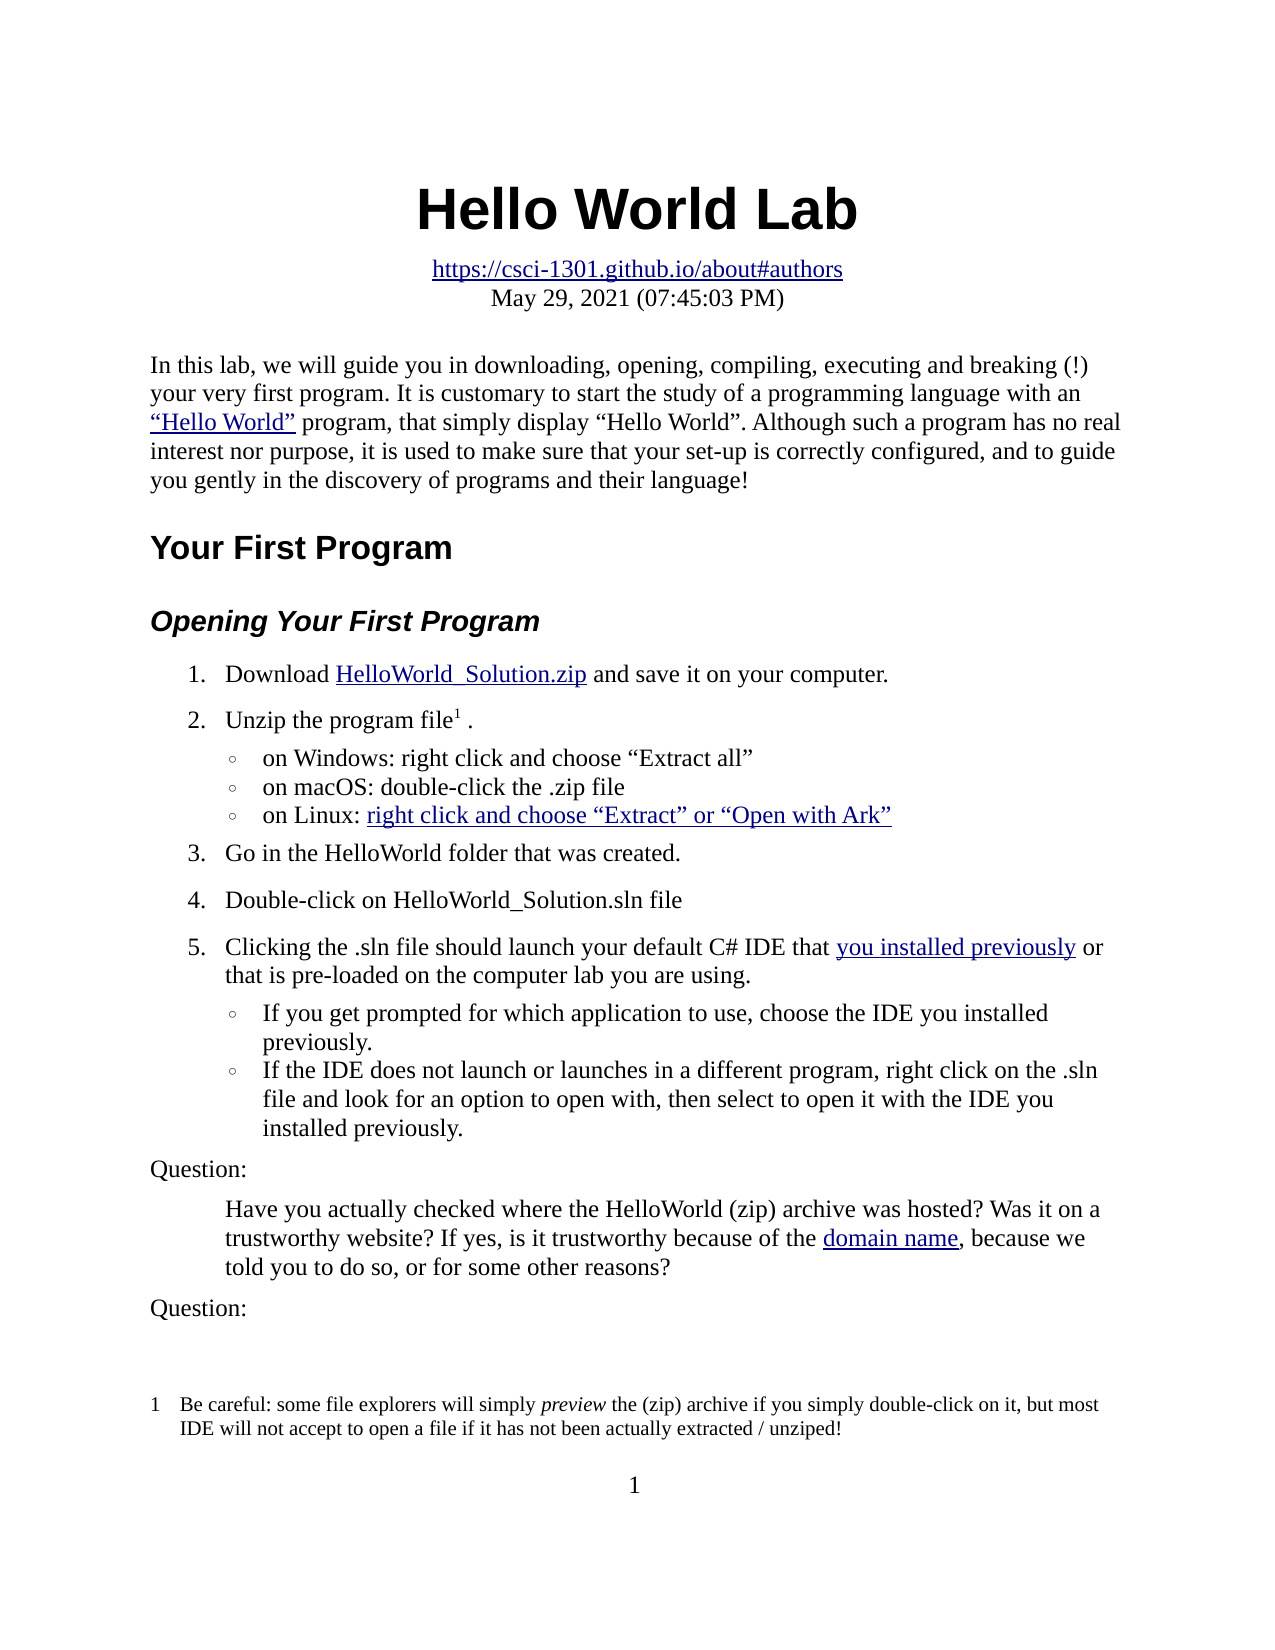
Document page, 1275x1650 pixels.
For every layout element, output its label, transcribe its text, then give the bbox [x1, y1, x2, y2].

list Be careful: some file explorers will simply preview the (zip) archive if you simply double-click on it, but most IDE will not accept to open a file if it has not been actually extracted / unziped! [150, 1392, 1125, 1440]
list If you get prompted for which application to use, choose the IDE you installed previously. [225, 998, 1125, 1056]
list on Windows: right click and choose “Extract all” [225, 743, 1125, 772]
list Clicking the .sln file should launch your default C# IDE that you installed previously or that is pre-loaded on the computer lab you are using. [187, 932, 1125, 989]
text Have you actually checked where the HelloWorld (zip) archive was hosted? Was it on a trustworthy website? If yes, is it trustworthy because of the domain name, because we told you to do so, or for some other reasons? [225, 1194, 1125, 1281]
list Unzip the program file . [187, 705, 1125, 734]
text Question: [150, 1293, 1125, 1321]
subtitle Opening Your First Program [150, 604, 1125, 637]
list Double-click on HelloWorld_Solution.sln file [187, 885, 1125, 914]
title Hello World Lab [150, 175, 1125, 242]
text https://csci-1301.github.io/about#authors [150, 254, 1125, 283]
text Question: [150, 1154, 1125, 1182]
list Go in the HelloWorld folder that was created. [187, 838, 1125, 867]
list Download HelloWorld_Solution.zip and save it on your computer. [187, 659, 1125, 687]
list If the IDE does not launch or launches in a different program, right click on the .sln file and look for an option to open with, then select to open it with the IDE you installed previously. [225, 1056, 1125, 1142]
list on Linux: right click and choose “Extract” or “Open with Ark” [225, 801, 1125, 829]
list on macOS: double-click the .zip file [225, 772, 1125, 801]
subtitle Your First Program [150, 527, 1125, 566]
text May 29, 2021 (07:45:03 PM) [150, 283, 1125, 312]
text In this lab, we will guide you in downloading, opening, compiling, executing and breaking (!) your very first program. It is customary to start the study of a programming language with an “Hello World” program, that simply display “Hello World”. Although such a program has no real interest nor purpose, it is used to make sure that your set-up is correctly configured, and to guide you gently in the discovery of programs and their language! [150, 350, 1125, 493]
